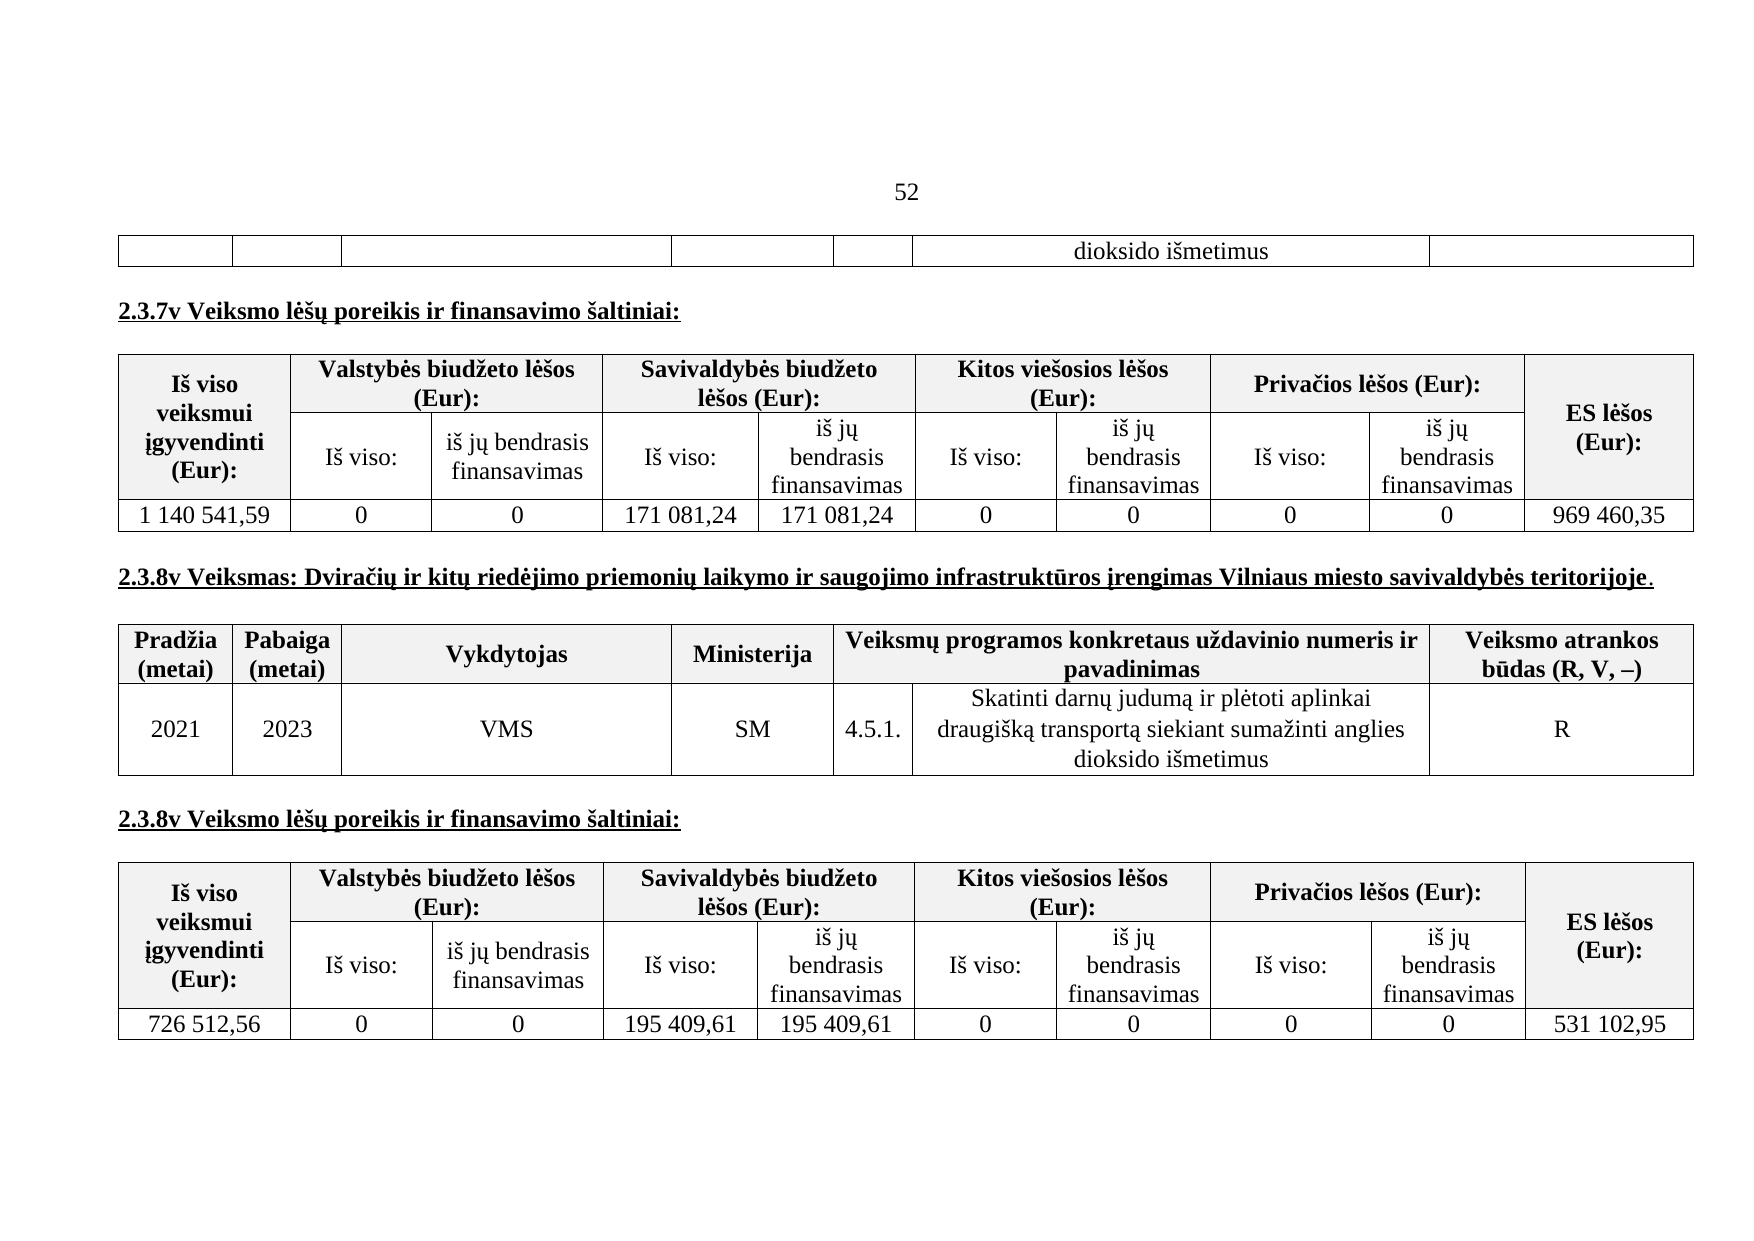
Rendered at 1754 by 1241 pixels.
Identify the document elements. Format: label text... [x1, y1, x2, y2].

table_header Privačios lėšos (Eur): [1211, 863, 1525, 921]
table_cell [1430, 236, 1693, 266]
table_cell Iš viso: [604, 922, 757, 1008]
table_cell 0 [1211, 1009, 1371, 1039]
table_cell Iš viso: [603, 413, 758, 499]
table_cell 531 102,95 [1526, 1009, 1693, 1039]
table_header Iš viso veiksmui įgyvendinti (Eur): [119, 863, 290, 1008]
table_cell Iš viso: [291, 922, 432, 1008]
table_cell 0 [915, 1009, 1056, 1039]
table_cell 969 460,35 [1525, 500, 1693, 531]
table_cell Iš viso: [916, 413, 1056, 499]
table_header Savivaldybės biudžeto lėšos (Eur): [604, 863, 914, 921]
table_cell [233, 236, 341, 266]
table_cell Skatinti darnų judumą ir plėtoti aplinkai draugišką transportą siekiant sumažinti anglies dioksido išmetimus [913, 684, 1429, 775]
table_cell [342, 236, 671, 266]
table_cell 0 [916, 500, 1056, 531]
table_header Valstybės biudžeto lėšos (Eur): [291, 863, 603, 921]
table_cell Iš viso: [1211, 922, 1371, 1008]
table_header Veiksmų programos konkretaus uždavinio numeris ir pavadinimas [834, 625, 1429, 682]
table_cell 0 [1057, 500, 1210, 531]
table_cell 2023 [233, 684, 341, 775]
table_cell [119, 236, 232, 266]
table_cell 2021 [119, 684, 232, 775]
table_cell iš jų bendrasis finansavimas [432, 413, 602, 499]
table_header Veiksmo atrankos būdas (R, V, –) [1430, 625, 1693, 682]
table_cell 0 [433, 1009, 603, 1039]
text 2.3.8v Veiksmas: Dviračių ir kitų riedėjimo priemonių laikymo ir saugojimo infrastruktūros įrengimas Vilniaus miesto savivaldybės teritorijoje. [118, 562, 1695, 591]
table_cell [672, 236, 833, 266]
table_cell [834, 236, 912, 266]
table_cell SM [672, 684, 833, 775]
table_header Pradžia (metai) [119, 625, 232, 682]
table_cell 195 409,61 [604, 1009, 757, 1039]
table_cell 1 140 541,59 [119, 500, 290, 531]
table_cell VMS [342, 684, 671, 775]
table_cell 0 [1057, 1009, 1210, 1039]
table_header ES lėšos (Eur): [1526, 863, 1693, 1008]
table_cell 0 [291, 1009, 432, 1039]
table_cell 0 [432, 500, 602, 531]
table_header Kitos viešosios lėšos (Eur): [915, 863, 1210, 921]
table_header Kitos viešosios lėšos (Eur): [916, 355, 1210, 412]
table_header Privačios lėšos (Eur): [1211, 355, 1524, 412]
table_cell iš jų bendrasis finansavimas [1370, 413, 1524, 499]
table_cell iš jų bendrasis finansavimas [433, 922, 603, 1008]
table_cell iš jų bendrasis finansavimas [759, 413, 915, 499]
text 2.3.7v Veiksmo lėšų poreikis ir finansavimo šaltiniai: [118, 296, 1695, 325]
table_cell Iš viso: [915, 922, 1056, 1008]
table_cell 0 [291, 500, 431, 531]
table_header Savivaldybės biudžeto lėšos (Eur): [603, 355, 915, 412]
table_cell 171 081,24 [603, 500, 758, 531]
table_cell 4.5.1. [834, 684, 912, 775]
table_header Iš viso veiksmui įgyvendinti (Eur): [119, 355, 290, 499]
table_cell R [1430, 684, 1693, 775]
table_cell 0 [1370, 500, 1524, 531]
table_header Pabaiga (metai) [233, 625, 341, 682]
table_header Valstybės biudžeto lėšos (Eur): [291, 355, 602, 412]
table_cell Iš viso: [291, 413, 431, 499]
table_cell iš jų bendrasis finansavimas [1057, 922, 1210, 1008]
table_header Vykdytojas [342, 625, 671, 682]
table_cell 0 [1211, 500, 1369, 531]
table_cell iš jų bendrasis finansavimas [1372, 922, 1525, 1008]
table_cell 195 409,61 [758, 1009, 914, 1039]
table_cell 171 081,24 [759, 500, 915, 531]
table_cell iš jų bendrasis finansavimas [1057, 413, 1210, 499]
table_cell iš jų bendrasis finansavimas [758, 922, 914, 1008]
table_cell 0 [1372, 1009, 1525, 1039]
table_cell dioksido išmetimus [913, 236, 1429, 266]
table_cell Iš viso: [1211, 413, 1369, 499]
table_header ES lėšos (Eur): [1525, 355, 1693, 499]
table_header Ministerija [672, 625, 833, 682]
table_cell 726 512,56 [119, 1009, 290, 1039]
text 2.3.8v Veiksmo lėšų poreikis ir finansavimo šaltiniai: [118, 804, 1695, 833]
